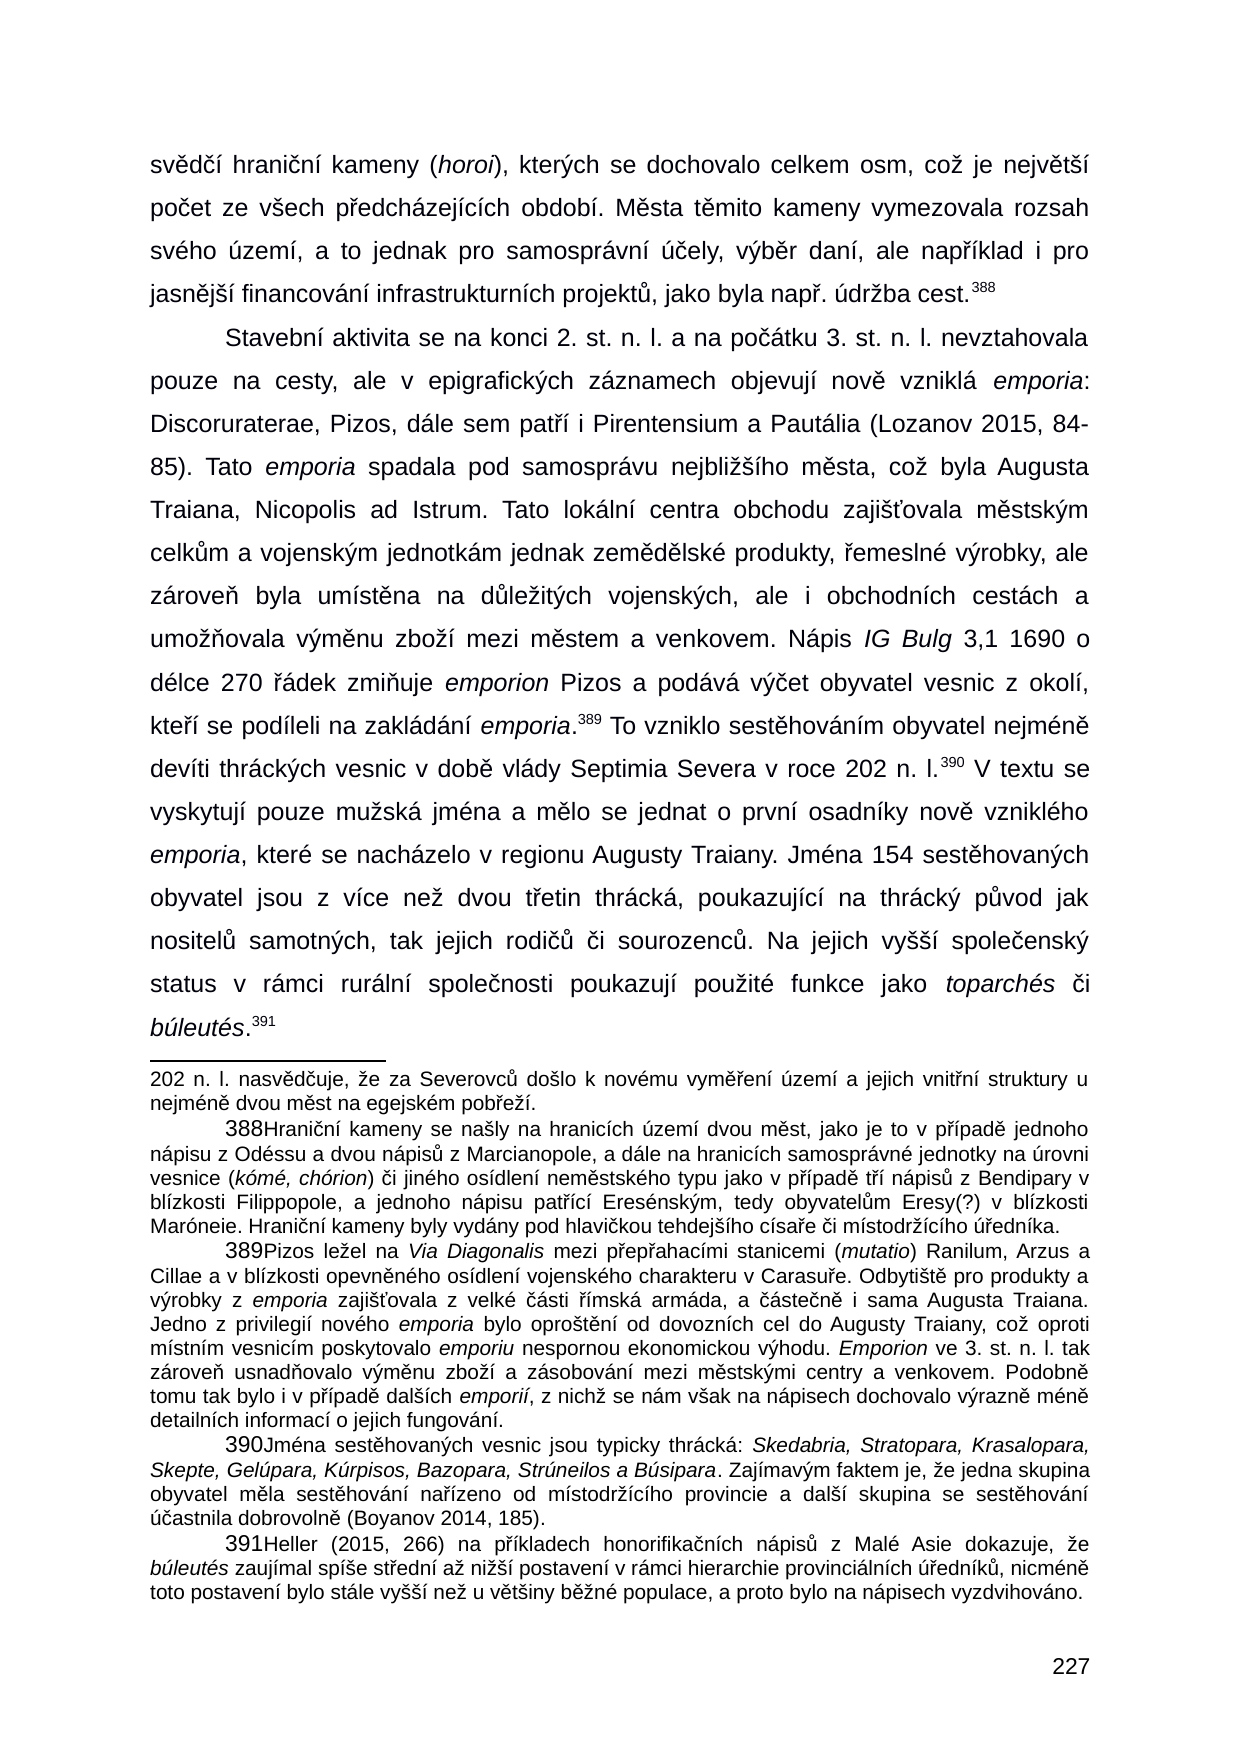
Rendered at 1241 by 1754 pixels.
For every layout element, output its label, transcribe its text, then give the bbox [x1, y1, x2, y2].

text Pizos ležel na Via Diagonalis mezi přepřahacími stanicemi (mutatio) Ranilum, Arzus a Cillae a v blízkosti opevněného osídlení vojenského charakteru v Carasuře. Odbytiště pro produkty a výrobky z emporia zajišťovala z velké části římská armáda, a částečně i sama Augusta Traiana. Jedno z privilegií nového emporia bylo oproštění od dovozních cel do Augusty Traiany, což oproti místním vesnicím poskytovalo emporiu nespornou ekonomickou výhodu. Emporion ve 3. st. n. l. tak zároveň usnadňovalo výměnu zboží a zásobování mezi městskými centry a venkovem. Podobně tomu tak bylo i v případě dalších emporií, z nichž se nám však na nápisech dochovalo výrazně méně detailních informací o jejich fungování. [150, 1237, 1090, 1431]
text Heller (2015, 266) na příkladech honorifikačních nápisů z Malé Asie dokazuje, že búleutés zaujímal spíše střední až nižší postavení v rámci hierarchie provinciálních úředníků, nicméně toto postavení bylo stále vyšší než u většiny běžné populace, a proto bylo na nápisech vyzdvihováno. [150, 1530, 1090, 1604]
text Jména sestěhovaných vesnic jsou typicky thrácká: Skedabria, Stratopara, Krasalopara, Skepte, Gelúpara, Kúrpisos, Bazopara, Strúneilos a Búsipara. Zajímavým faktem je, že jedna skupina obyvatel měla sestěhování nařízeno od místodržícího provincie a další skupina se sestěhování účastnila dobrovolně (Boyanov 2014, 185). [150, 1431, 1090, 1530]
text svědčí hraniční kameny (horoi), kterých se dochovalo celkem osm, což je největší počet ze všech předcházejících období. Města těmito kameny vymezovala rozsah svého území, a to jednak pro samosprávní účely, výběr daní, ale například i pro jasnější financování infrastrukturních projektů, jako byla např. údržba cest. [150, 150, 1090, 308]
text Hraniční kameny se našly na hranicích území dvou měst, jako je to v případě jednoho nápisu z Odéssu a dvou nápisů z Marcianopole, a dále na hranicích samosprávné jednotky na úrovni vesnice (kómé, chórion) či jiného osídlení neměstského typu jako v případě tří nápisů z Bendipary v blízkosti Filippopole, a jednoho nápisu patřící Eresénským, tedy obyvatelům Eresy(?) v blízkosti Maróneie. Hraniční kameny byly vydány pod hlavičkou tehdejšího císaře či místodržícího úředníka. [150, 1115, 1090, 1237]
text Stavební aktivita se na konci 2. st. n. l. a na počátku 3. st. n. l. nevztahovala pouze na cesty, ale v epigrafických záznamech objevují nově vzniklá emporia: Discoruraterae, Pizos, dále sem patří i Pirentensium a Pautália (Lozanov 2015, 84-85). Tato emporia spadala pod samosprávu nejbližšího města, což byla Augusta Traiana, Nicopolis ad Istrum. Tato lokální centra obchodu zajišťovala městským celkům a vojenským jednotkám jednak zemědělské produkty, řemeslné výrobky, ale zároveň byla umístěna na důležitých vojenských, ale i obchodních cestách a umožňovala výměnu zboží mezi městem a venkovem. Nápis IG Bulg 3,1 1690 o délce 270 řádek zmiňuje emporion Pizos a podává výčet obyvatel vesnic z okolí, kteří se podíleli na zakládání emporia. To vzniklo sestěhováním obyvatel nejméně devíti thráckých vesnic v době vlády Septimia Severa v roce 202 n. l. V textu se vyskytují pouze mužská jména a mělo se jednat o první osadníky nově vzniklého emporia, které se nacházelo v regionu Augusty Traiany. Jména 154 sestěhovaných obyvatel jsou z více než dvou třetin thrácká, poukazující na thrácký původ jak nositelů samotných, tak jejich rodičů či sourozenců. Na jejich vyšší společenský status v rámci rurální společnosti poukazují použité funkce jako toparchés či búleutés. [150, 322, 1090, 1041]
text 202 n. l. nasvědčuje, že za Severovců došlo k novému vyměření území a jejich vnitřní struktury u nejméně dvou měst na egejském pobřeží. [150, 1067, 1090, 1115]
